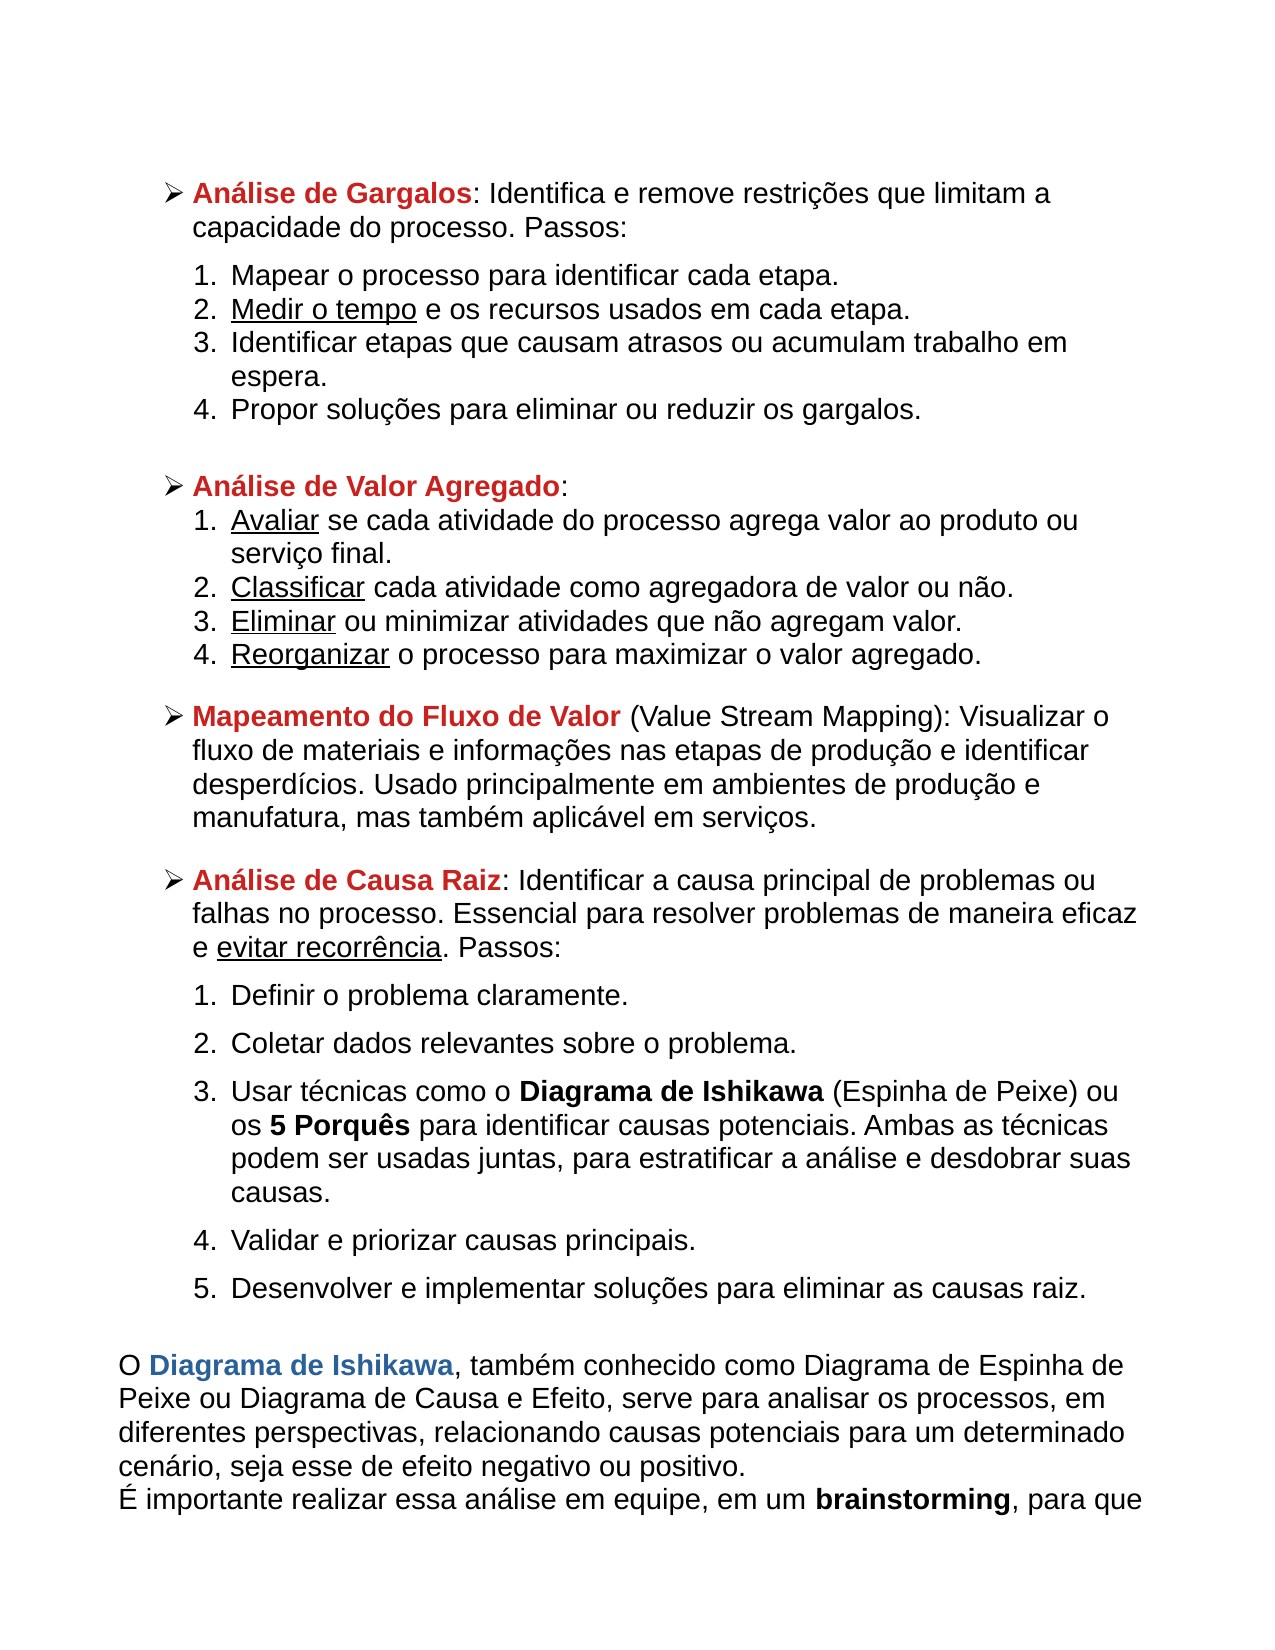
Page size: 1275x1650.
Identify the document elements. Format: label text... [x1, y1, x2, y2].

list Coletar dados relevantes sobre o problema. [193, 1026, 1157, 1060]
list Análise de Valor Agregado: [162, 469, 1157, 503]
list Desenvolver e implementar soluções para eliminar as causas raiz. [193, 1271, 1157, 1305]
list Definir o problema claramente. [193, 978, 1157, 1012]
list Mapeamento do Fluxo de Valor (Value Stream Mapping): Visualizar o fluxo de materiais e informações nas etapas de produção e identificar desperdícios. Usado principalmente em ambientes de produção e manufatura, mas também aplicável em serviços. [162, 699, 1157, 834]
list Medir o tempo e os recursos usados em cada etapa. [193, 292, 1157, 325]
list Propor soluções para eliminar ou reduzir os gargalos. [193, 392, 1157, 426]
list Mapear o processo para identificar cada etapa. [193, 258, 1157, 292]
list Identificar etapas que causam atrasos ou acumulam trabalho em espera. [193, 325, 1157, 392]
list Reorganizar o processo para maximizar o valor agregado. [193, 637, 1157, 671]
list Análise de Causa Raiz: Identificar a causa principal de problemas ou falhas no processo. Essencial para resolver problemas de maneira eficaz e evitar recorrência. Passos: [162, 863, 1157, 963]
list Avaliar se cada atividade do processo agrega valor ao produto ou serviço final. [193, 503, 1157, 570]
text O Diagrama de Ishikawa, também conhecido como Diagrama de Espinha de Peixe ou Diagrama de Causa e Efeito, serve para analisar os processos, em diferentes perspectivas, relacionando causas potenciais para um determinado cenário, seja esse de efeito negativo ou positivo. É importante realizar essa análise em equipe, em um brainstorming, para que [118, 1348, 1157, 1516]
list Análise de Gargalos: Identifica e remove restrições que limitam a capacidade do processo. Passos: [162, 176, 1157, 244]
list Eliminar ou minimizar atividades que não agregam valor. [193, 604, 1157, 637]
list Validar e priorizar causas principais. [193, 1223, 1157, 1257]
list Classificar cada atividade como agregadora de valor ou não. [193, 570, 1157, 604]
list Usar técnicas como o Diagrama de Ishikawa (Espinha de Peixe) ou os 5 Porquês para identificar causas potenciais. Ambas as técnicas podem ser usadas juntas, para estratificar a análise e desdobrar suas causas. [193, 1074, 1157, 1208]
